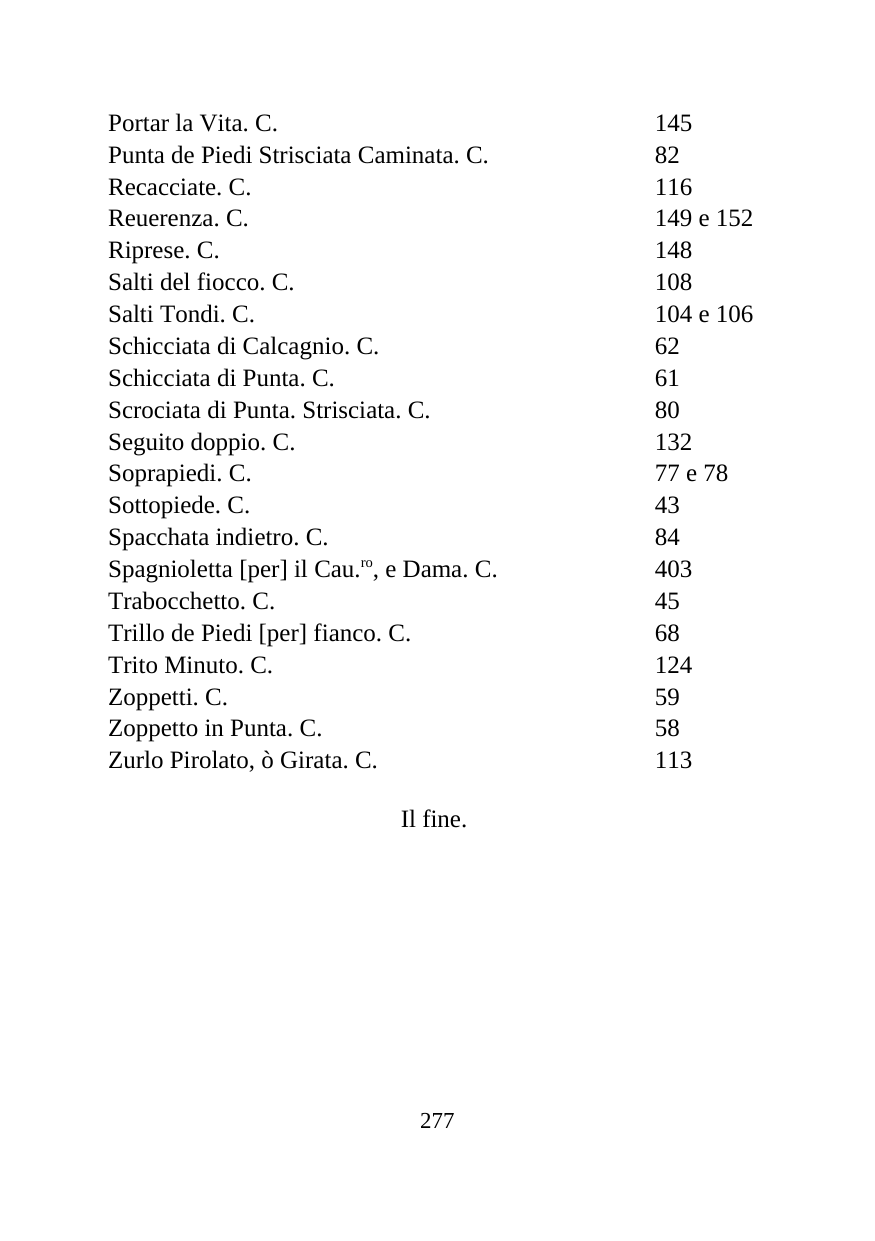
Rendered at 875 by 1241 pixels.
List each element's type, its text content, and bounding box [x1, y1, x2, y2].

table_cell 148 [653, 234, 768, 266]
table_cell Portar la Vita. C. [106, 106, 653, 138]
table_cell 59 [653, 680, 768, 712]
table_cell 80 [653, 393, 768, 425]
table_cell Spacchata indietro. C. [106, 521, 653, 552]
table_cell Trabocchetto. C. [106, 584, 653, 616]
text Il fine. [106, 804, 768, 833]
table_cell Trito Minuto. C. [106, 648, 653, 680]
table_cell 82 [653, 138, 768, 170]
table_cell 403 [653, 553, 768, 584]
table_cell 68 [653, 616, 768, 648]
table_cell Zoppetto in Punta. C. [106, 712, 653, 744]
table_cell 45 [653, 584, 768, 616]
table_cell 61 [653, 361, 768, 393]
table_cell Soprapiedi. C. [106, 457, 653, 489]
table_cell Schicciata di Punta. C. [106, 361, 653, 393]
table_cell 116 [653, 170, 768, 202]
table_cell Sottopiede. C. [106, 489, 653, 521]
table_cell Riprese. C. [106, 234, 653, 266]
table_cell Zurlo Pirolato, ò Girata. C. [106, 744, 653, 776]
table_cell Trillo de Piedi [per] fianco. C. [106, 616, 653, 648]
table_cell 149 e 152 [653, 202, 768, 234]
table_cell Spagnioletta [per] il Cau.ro, e Dama. C. [106, 553, 653, 584]
table_cell 108 [653, 266, 768, 297]
table_cell 62 [653, 329, 768, 361]
table_cell 145 [653, 106, 768, 138]
table_cell Recacciate. C. [106, 170, 653, 202]
table_cell Seguito doppio. C. [106, 425, 653, 457]
table_cell 132 [653, 425, 768, 457]
table_cell Schicciata di Calcagnio. C. [106, 329, 653, 361]
table_cell 124 [653, 648, 768, 680]
table_cell 104 e 106 [653, 298, 768, 329]
table_cell Zoppetti. C. [106, 680, 653, 712]
table_cell Scrociata di Punta. Strisciata. C. [106, 393, 653, 425]
table_cell 113 [653, 744, 768, 776]
table_cell Salti Tondi. C. [106, 298, 653, 329]
table_cell 77 e 78 [653, 457, 768, 489]
table_cell Salti del fiocco. C. [106, 266, 653, 297]
table_cell Reuerenza. C. [106, 202, 653, 234]
table_cell Punta de Piedi Strisciata Caminata. C. [106, 138, 653, 170]
table_cell 58 [653, 712, 768, 744]
table_cell 84 [653, 521, 768, 552]
table_cell 43 [653, 489, 768, 521]
